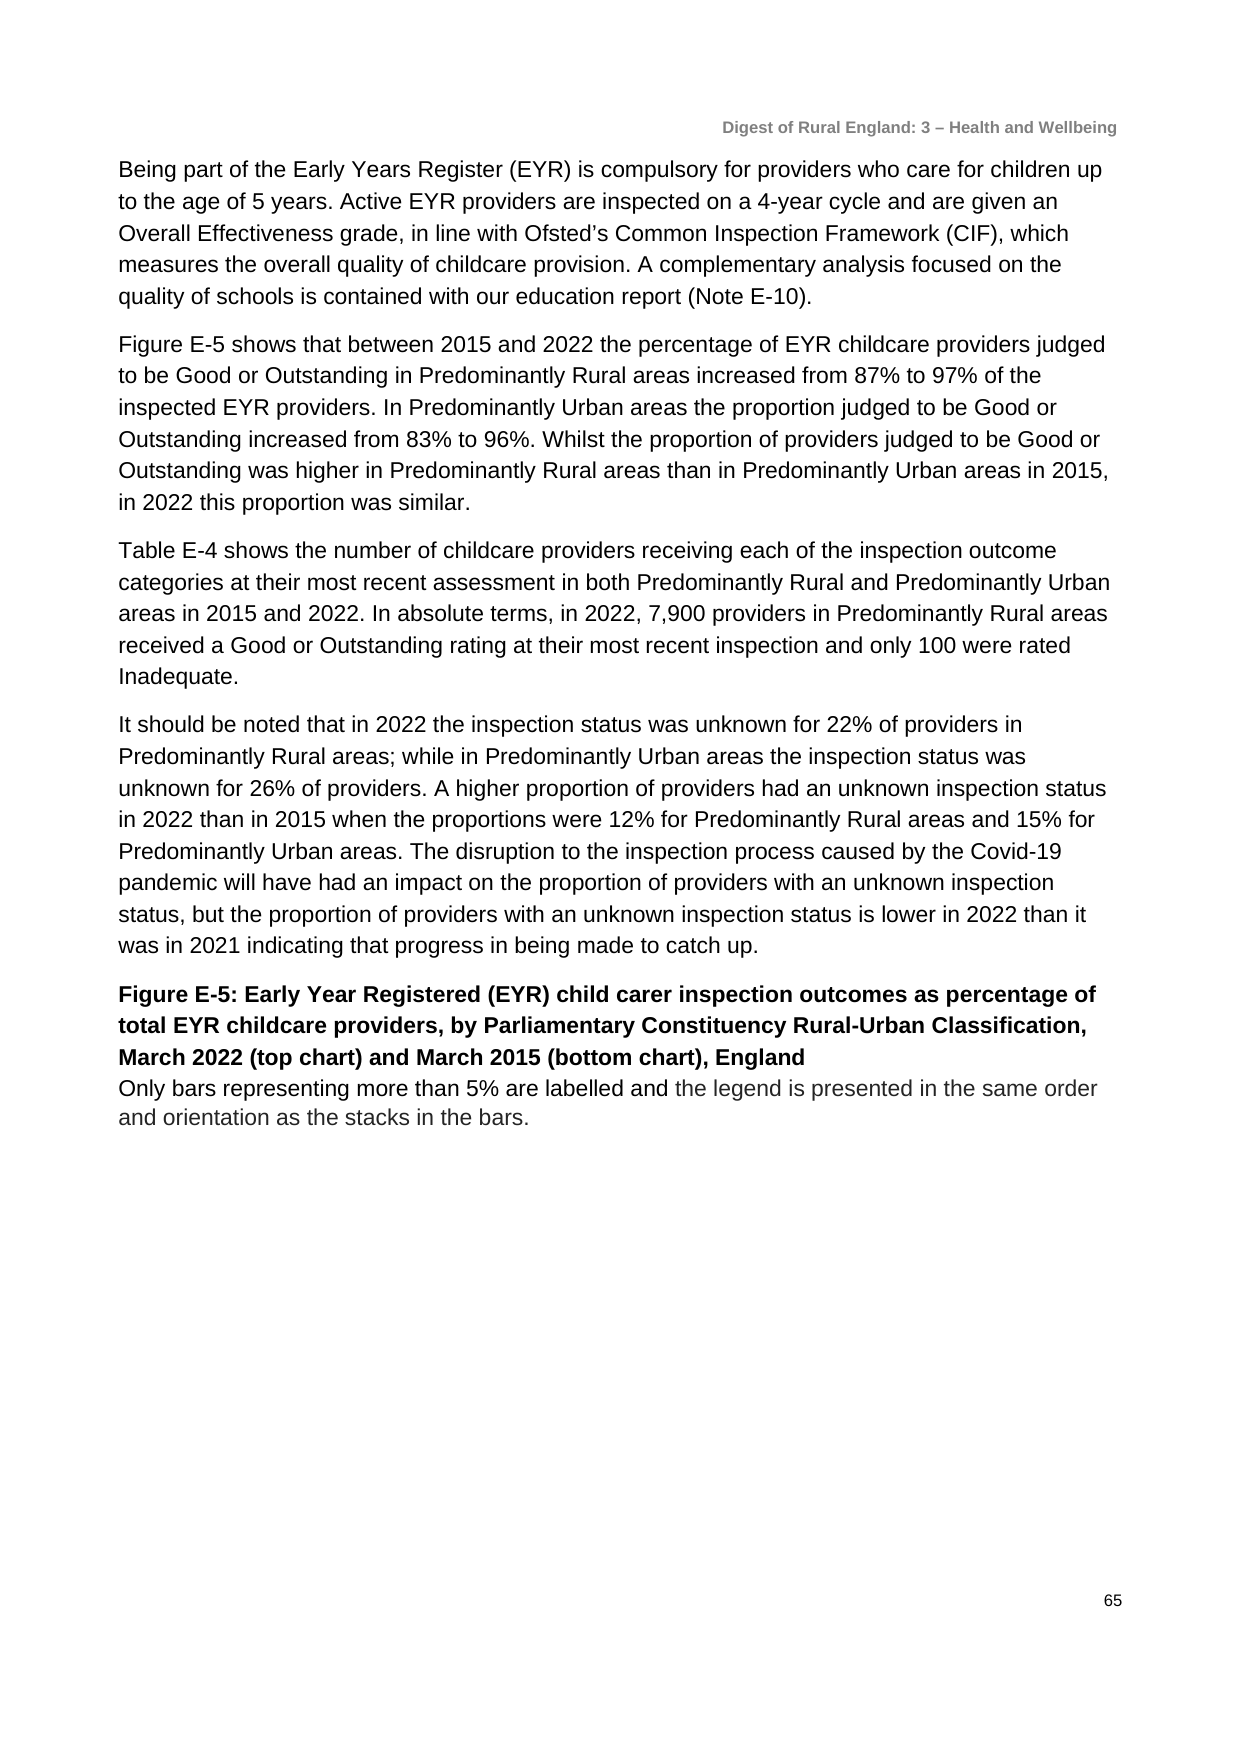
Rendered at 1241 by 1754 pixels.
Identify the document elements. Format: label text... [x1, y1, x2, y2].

text Being part of the Early Years Register (EYR) is compulsory for providers who care for children up to the age of 5 years. Active EYR providers are inspected on a 4-year cycle and are given an Overall Effectiveness grade, in line with Ofsted’s Common Inspection Framework (CIF), which measures the overall quality of childcare provision. A complementary analysis focused on the quality of schools is contained with our education report (Note E-10). [118, 156, 1122, 309]
text It should be noted that in 2022 the inspection status was unknown for 22% of providers in Predominantly Rural areas; while in Predominantly Urban areas the inspection status was unknown for 26% of providers. A higher proportion of providers had an unknown inspection status in 2022 than in 2015 when the proportions were 12% for Predominantly Rural areas and 15% for Predominantly Urban areas. The disruption to the inspection process caused by the Covid-19 pandemic will have had an impact on the proportion of providers with an unknown inspection status, but the proportion of providers with an unknown inspection status is lower in 2022 than it was in 2021 indicating that progress in being made to catch up. [118, 711, 1122, 959]
text Table E‑4 shows the number of childcare providers receiving each of the inspection outcome categories at their most recent assessment in both Predominantly Rural and Predominantly Urban areas in 2015 and 2022. In absolute terms, in 2022, 7,900 providers in Predominantly Rural areas received a Good or Outstanding rating at their most recent inspection and only 100 were rated Inadequate. [118, 537, 1122, 689]
text Figure E‑5 shows that between 2015 and 2022 the percentage of EYR childcare providers judged to be Good or Outstanding in Predominantly Rural areas increased from 87% to 97% of the inspected EYR providers. In Predominantly Urban areas the proportion judged to be Good or Outstanding increased from 83% to 96%. Whilst the proportion of providers judged to be Good or Outstanding was higher in Predominantly Rural areas than in Predominantly Urban areas in 2015, in 2022 this proportion was similar. [118, 331, 1122, 515]
text Figure E‑5: Early Year Registered (EYR) child carer inspection outcomes as percentage of total EYR childcare providers, by Parliamentary Constituency Rural-Urban Classification, March 2022 (top chart) and March 2015 (bottom chart), England [118, 981, 1122, 1070]
text Only bars representing more than 5% are labelled and the legend is presented in the same order and orientation as the stacks in the bars. [118, 1075, 1122, 1130]
